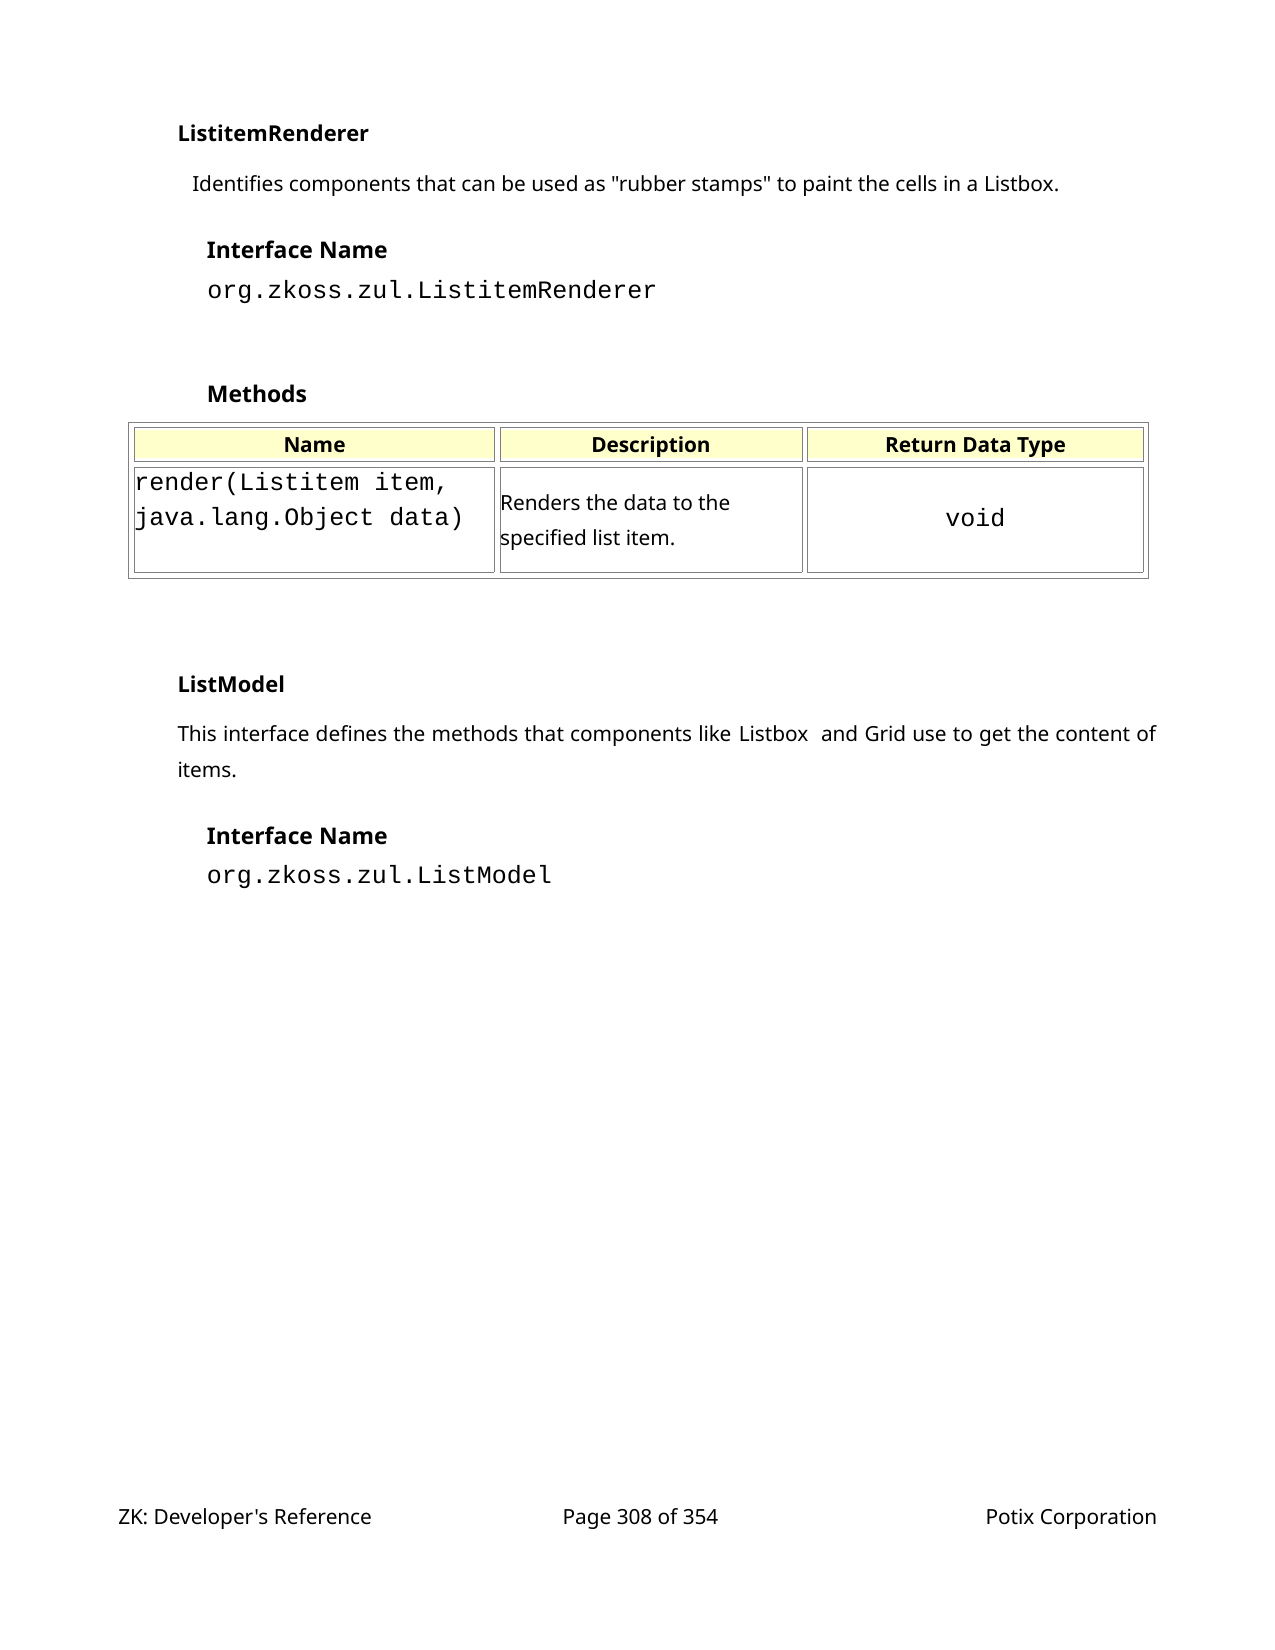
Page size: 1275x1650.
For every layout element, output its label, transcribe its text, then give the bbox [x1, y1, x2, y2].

text This interface defines the methods that components like Listbox and Grid use to get the content of items. [177, 719, 1157, 783]
subtitle Interface Name [207, 819, 1157, 851]
subtitle Interface Name [207, 234, 1157, 265]
text org.zkoss.zul.ListModel [207, 863, 1157, 891]
text Identifies components that can be used as "rubber stamps" to paint the cells in a Listbox. [118, 169, 1157, 197]
subtitle ListitemRenderer [177, 118, 1157, 148]
subtitle Methods [207, 378, 1157, 409]
table_header Name [131, 423, 497, 461]
table_cell render(Listitem item, java.lang.Object data) [131, 461, 497, 572]
text org.zkoss.zul.ListitemRenderer [118, 277, 1157, 306]
subtitle ListModel [177, 669, 1157, 699]
table_cell void [805, 461, 1146, 572]
table_header Return Data Type [805, 423, 1146, 461]
table_cell Renders the data to the specified list item. [497, 461, 804, 572]
table_header Description [497, 423, 804, 461]
